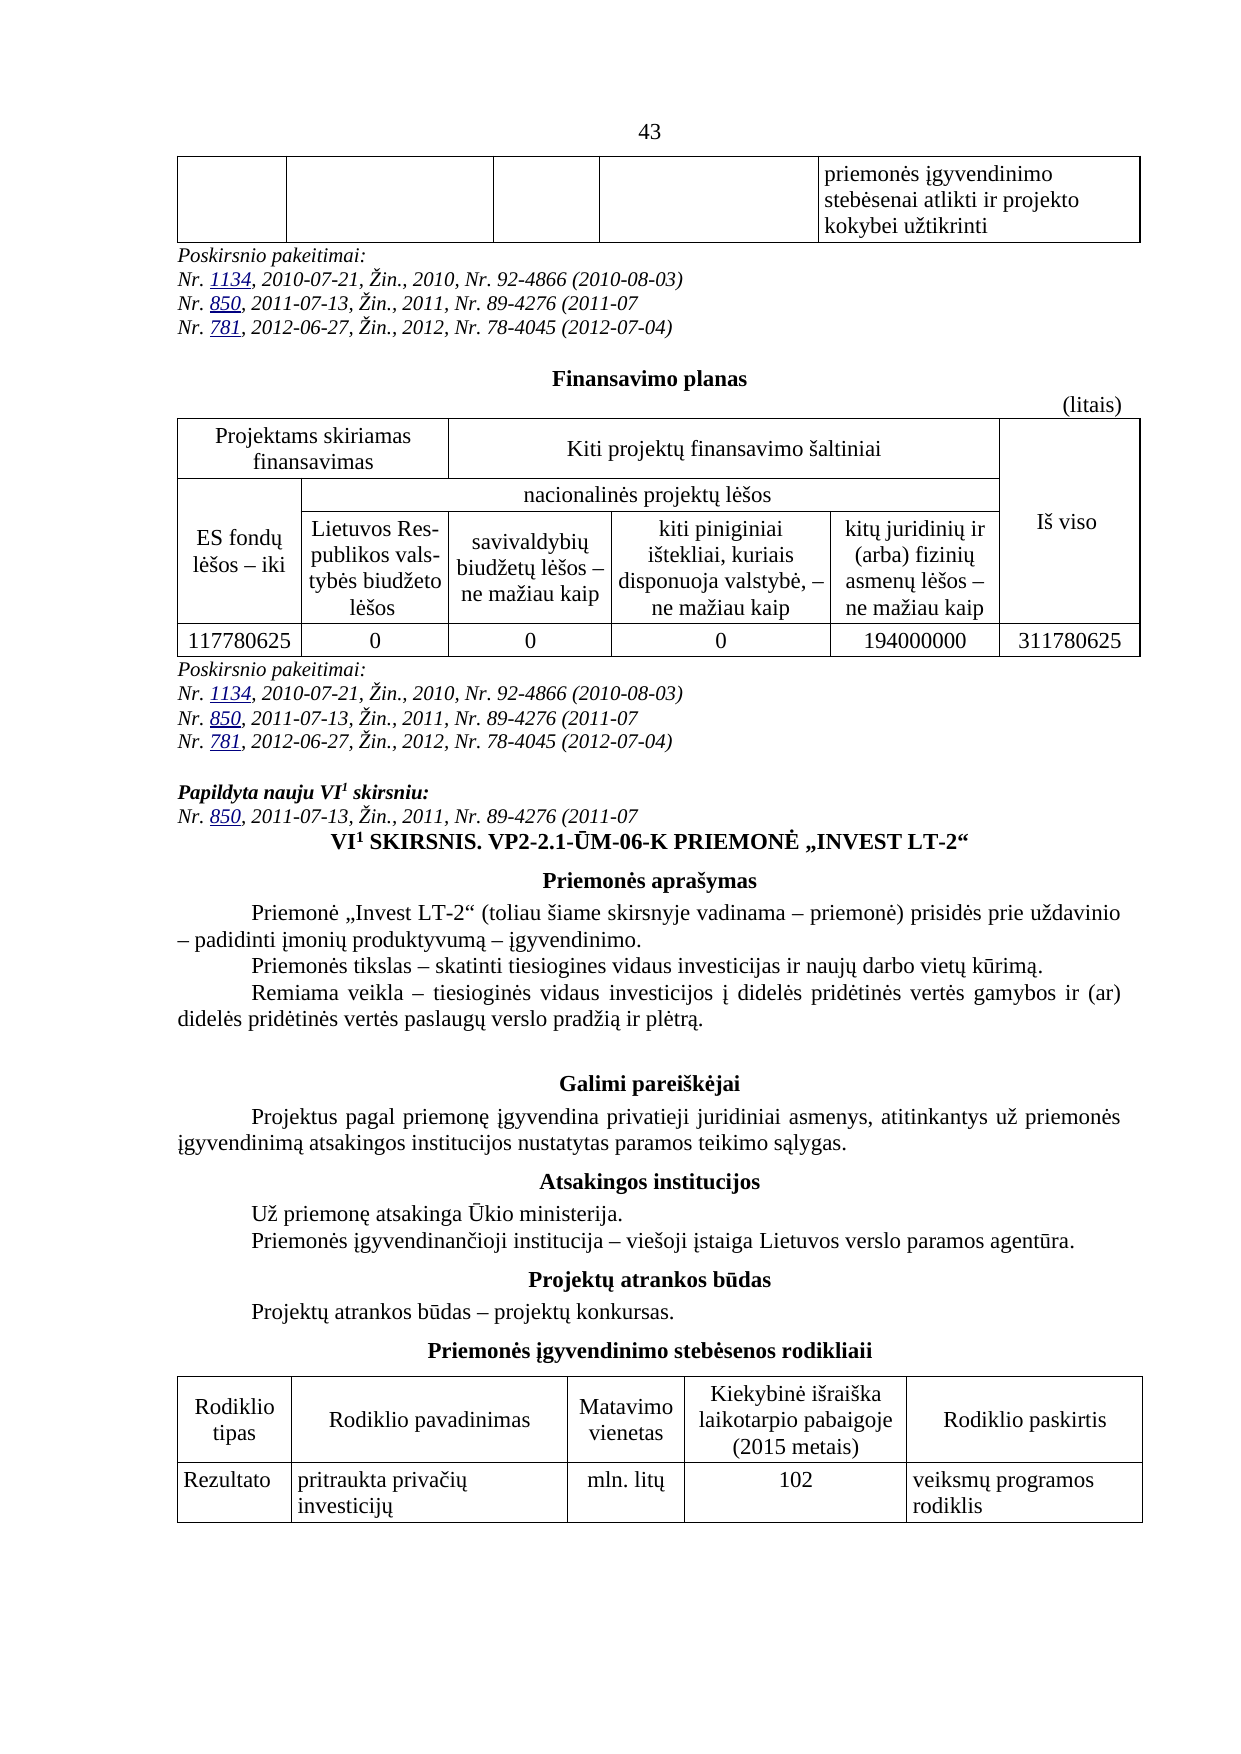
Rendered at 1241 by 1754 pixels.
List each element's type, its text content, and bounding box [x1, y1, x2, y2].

text VI1 SKIRSNIS. VP2-2.1-ŪM-06-K PRIEMONĖ „INVEST LT-2“ [177, 828, 1122, 854]
table_cell ES fondų lėšos – iki [178, 479, 301, 623]
table_cell [600, 157, 818, 242]
text Priemonės tikslas – skatinti tiesiogines vidaus investicijas ir naujų darbo vietų kūrimą. [177, 952, 1122, 978]
table_header Rodiklio tipas [178, 1377, 291, 1462]
table_header Kiekybinė išraiška laikotarpio pabaigoje (2015 metais) [685, 1377, 906, 1462]
text Projektus pagal priemonę įgyvendina privatieji juridiniai asmenys, atitinkantys už priemonės įgyvendinimą atsakingos institucijos nustatytas paramos teikimo sąlygas. [177, 1103, 1122, 1155]
table_cell pritraukta privačių investicijų [292, 1463, 567, 1522]
table_cell priemonės įgyvendinimo stebėsenai atlikti ir projekto kokybei užtikrinti [819, 157, 1139, 242]
table_cell 311780625 [1000, 624, 1139, 656]
list (litais) [215, 392, 1122, 418]
table_cell 102 [685, 1463, 906, 1522]
text Nr. 850, 2011-07-13, Žin., 2011, Nr. 89-4276 (2011-07 [177, 804, 1122, 828]
table_cell 0 [612, 624, 830, 656]
table_cell Lietuvos Res­publikos vals­tybės biudžeto lėšos [302, 512, 448, 623]
table_cell kiti piniginiai ištekliai, kuriais disponuoja valstybė, – ne mažiau kaip [612, 512, 830, 623]
text Poskirsnio pakeitimai: [177, 243, 1122, 267]
text Atsakingos institucijos [177, 1168, 1122, 1194]
text Priemonės įgyvendinimo stebėsenos rodikliaii [177, 1337, 1122, 1363]
table_cell veiksmų programos rodiklis [907, 1463, 1142, 1522]
text Poskirsnio pakeitimai: [177, 657, 1122, 681]
table_header Kiti projektų finansavimo šaltiniai [449, 419, 999, 477]
text Už priemonę atsakinga Ūkio ministerija. [177, 1201, 1122, 1227]
table_header Rodiklio pavadinimas [292, 1377, 567, 1462]
text Finansavimo planas [177, 365, 1122, 392]
text Projektų atrankos būdas – projektų konkursas. [177, 1298, 1122, 1325]
text Nr. 781, 2012-06-27, Žin., 2012, Nr. 78-4045 (2012-07-04) [177, 315, 1122, 339]
table_cell savivaldybių biudžetų lėšos – ne mažiau kaip [449, 512, 611, 623]
text Priemonės aprašymas [177, 867, 1122, 893]
table_cell mln. litų [568, 1463, 684, 1522]
text Projektų atrankos būdas [177, 1266, 1122, 1292]
text Papildyta nauju VI1 skirsniu: [177, 780, 1122, 804]
table_cell [494, 157, 599, 242]
text Remiama veikla – tiesioginės vidaus investicijos į didelės pridėtinės vertės gamybos ir (ar) didelės pridėtinės vertės paslaugų verslo pradžią ir plėtrą. [177, 978, 1122, 1031]
table_cell Rezultato [178, 1463, 291, 1522]
text Nr. 781, 2012-06-27, Žin., 2012, Nr. 78-4045 (2012-07-04) [177, 729, 1122, 753]
text Nr. 1134, 2010-07-21, Žin., 2010, Nr. 92-4866 (2010-08-03) [177, 267, 1122, 291]
table_cell [287, 157, 493, 242]
table_header Projektams skiriamas finansavimas [178, 419, 448, 477]
table_cell [178, 157, 286, 242]
text Priemonė „Invest LT-2“ (toliau šiame skirsnyje vadinama – priemonė) prisidės prie uždavinio – padidinti įmonių produktyvumą – įgyvendinimo. [177, 899, 1122, 952]
text Nr. 850, 2011-07-13, Žin., 2011, Nr. 89-4276 (2011-07 [177, 291, 1122, 315]
table_cell 117780625 [178, 624, 301, 656]
table_header Rodiklio paskirtis [907, 1377, 1142, 1462]
text Nr. 850, 2011-07-13, Žin., 2011, Nr. 89-4276 (2011-07 [177, 705, 1122, 729]
table_cell nacionalinės projektų lėšos [302, 479, 999, 511]
table_header Matavimo vienetas [568, 1377, 684, 1462]
table_cell kitų juridinių ir (arba) fizinių asmenų lėšos – ne mažiau kaip [831, 512, 999, 623]
table_cell 0 [302, 624, 448, 656]
table_cell 0 [449, 624, 611, 656]
text Nr. 1134, 2010-07-21, Žin., 2010, Nr. 92-4866 (2010-08-03) [177, 681, 1122, 705]
table_cell 194000000 [831, 624, 999, 656]
text Priemonės įgyvendinančioji institucija – viešoji įstaiga Lietuvos verslo paramos agentūra. [177, 1227, 1122, 1253]
table_header Iš viso [1000, 419, 1139, 623]
text Galimi pareiškėjai [177, 1070, 1122, 1096]
